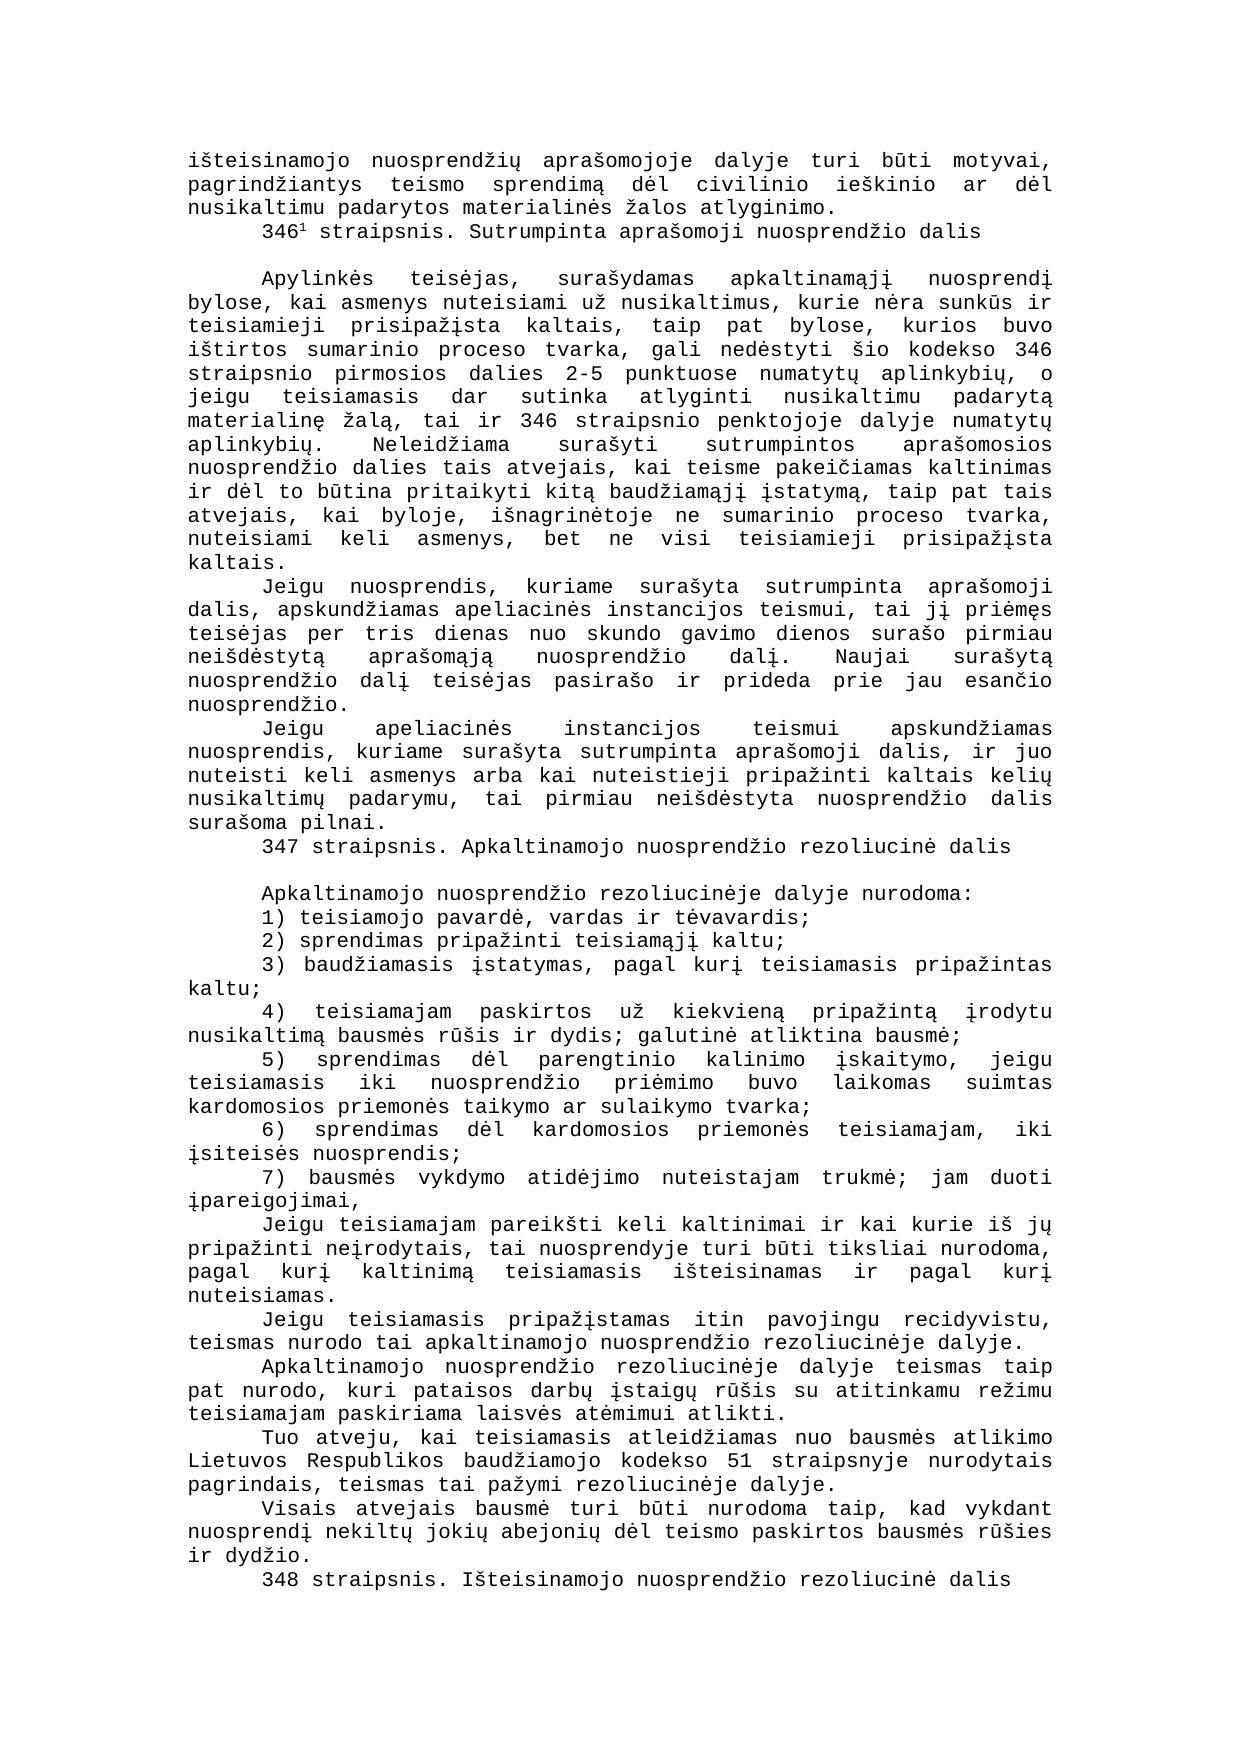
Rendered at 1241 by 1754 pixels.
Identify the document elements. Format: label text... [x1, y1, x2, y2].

text 4) teisiamajam paskirtos už kiekvieną pripažintą įrodytu nusikaltimą bausmės rūšis ir dydis; galutinė atliktina bausmė; [187, 1001, 1053, 1048]
text 6) sprendimas dėl kardomosios priemonės teisiamajam, iki įsiteisės nuosprendis; [187, 1119, 1053, 1167]
text Apylinkės teisėjas, surašydamas apkaltinamąjį nuosprendį bylose, kai asmenys nuteisiami už nusikaltimus, kurie nėra sunkūs ir teisiamieji prisipažįsta kaltais, taip pat bylose, kurios buvo ištirtos sumarinio proceso tvarka, gali nedėstyti šio kodekso 346 straipsnio pirmosios dalies 2-5 punktuose numatytų aplinkybių, o jeigu teisiamasis dar sutinka atlyginti nusikaltimu padarytą materialinę žalą, tai ir 346 straipsnio penktojoje dalyje numatytų aplinkybių. Neleidžiama surašyti sutrumpintos aprašomosios nuosprendžio dalies tais atvejais, kai teisme pakeičiamas kaltinimas ir dėl to būtina pritaikyti kitą baudžiamąjį įstatymą, taip pat tais atvejais, kai byloje, išnagrinėtoje ne sumarinio proceso tvarka, nuteisiami keli asmenys, bet ne visi teisiamieji prisipažįsta kaltais. [187, 268, 1053, 576]
text Tuo atveju, kai teisiamasis atleidžiamas nuo bausmės atlikimo Lietuvos Respublikos baudžiamojo kodekso 51 straipsnyje nurodytais pagrindais, teismas tai pažymi rezoliucinėje dalyje. [187, 1427, 1053, 1498]
text Visais atvejais bausmė turi būti nurodoma taip, kad vykdant nuosprendį nekiltų jokių abejonių dėl teismo paskirtos bausmės rūšies ir dydžio. [187, 1498, 1053, 1569]
text Jeigu nuosprendis, kuriame surašyta sutrumpinta aprašomoji dalis, apskundžiamas apeliacinės instancijos teismui, tai jį priėmęs teisėjas per tris dienas nuo skundo gavimo dienos surašo pirmiau neišdėstytą aprašomąją nuosprendžio dalį. Naujai surašytą nuosprendžio dalį teisėjas pasirašo ir prideda prie jau esančio nuosprendžio. [187, 576, 1053, 717]
text 7) bausmės vykdymo atidėjimo nuteistajam trukmė; jam duoti įpareigojimai, [187, 1167, 1053, 1214]
text Jeigu teisiamajam pareikšti keli kaltinimai ir kai kurie iš jų pripažinti neįrodytais, tai nuosprendyje turi būti tiksliai nurodoma, pagal kurį kaltinimą teisiamasis išteisinamas ir pagal kurį nuteisiamas. [187, 1214, 1053, 1309]
text 3) baudžiamasis įstatymas, pagal kurį teisiamasis pripažintas kaltu; [187, 954, 1053, 1001]
text 3461 straipsnis. Sutrumpinta aprašomoji nuosprendžio dalis [187, 221, 1053, 244]
text išteisinamojo nuosprendžių aprašomojoje dalyje turi būti motyvai, pagrindžiantys teismo sprendimą dėl civilinio ieškinio ar dėl nusikaltimu padarytos materialinės žalos atlyginimo. [187, 150, 1053, 221]
text Apkaltinamojo nuosprendžio rezoliucinėje dalyje nurodoma: [187, 883, 1053, 907]
text 2) sprendimas pripažinti teisiamąjį kaltu; [187, 930, 1053, 954]
text 348 straipsnis. Išteisinamojo nuosprendžio rezoliucinė dalis [187, 1569, 1053, 1592]
text Apkaltinamojo nuosprendžio rezoliucinėje dalyje teismas taip pat nurodo, kuri pataisos darbų įstaigų rūšis su atitinkamu režimu teisiamajam paskiriama laisvės atėmimui atlikti. [187, 1356, 1053, 1427]
text 1) teisiamojo pavardė, vardas ir tėvavardis; [187, 907, 1053, 930]
text 347 straipsnis. Apkaltinamojo nuosprendžio rezoliucinė dalis [187, 836, 1053, 859]
text Jeigu teisiamasis pripažįstamas itin pavojingu recidyvistu, teismas nurodo tai apkaltinamojo nuosprendžio rezoliucinėje dalyje. [187, 1309, 1053, 1356]
text 5) sprendimas dėl parengtinio kalinimo įskaitymo, jeigu teisiamasis iki nuosprendžio priėmimo buvo laikomas suimtas kardomosios priemonės taikymo ar sulaikymo tvarka; [187, 1048, 1053, 1119]
text Jeigu apeliacinės instancijos teismui apskundžiamas nuosprendis, kuriame surašyta sutrumpinta aprašomoji dalis, ir juo nuteisti keli asmenys arba kai nuteistieji pripažinti kaltais kelių nusikaltimų padarymu, tai pirmiau neišdėstyta nuosprendžio dalis surašoma pilnai. [187, 717, 1053, 836]
